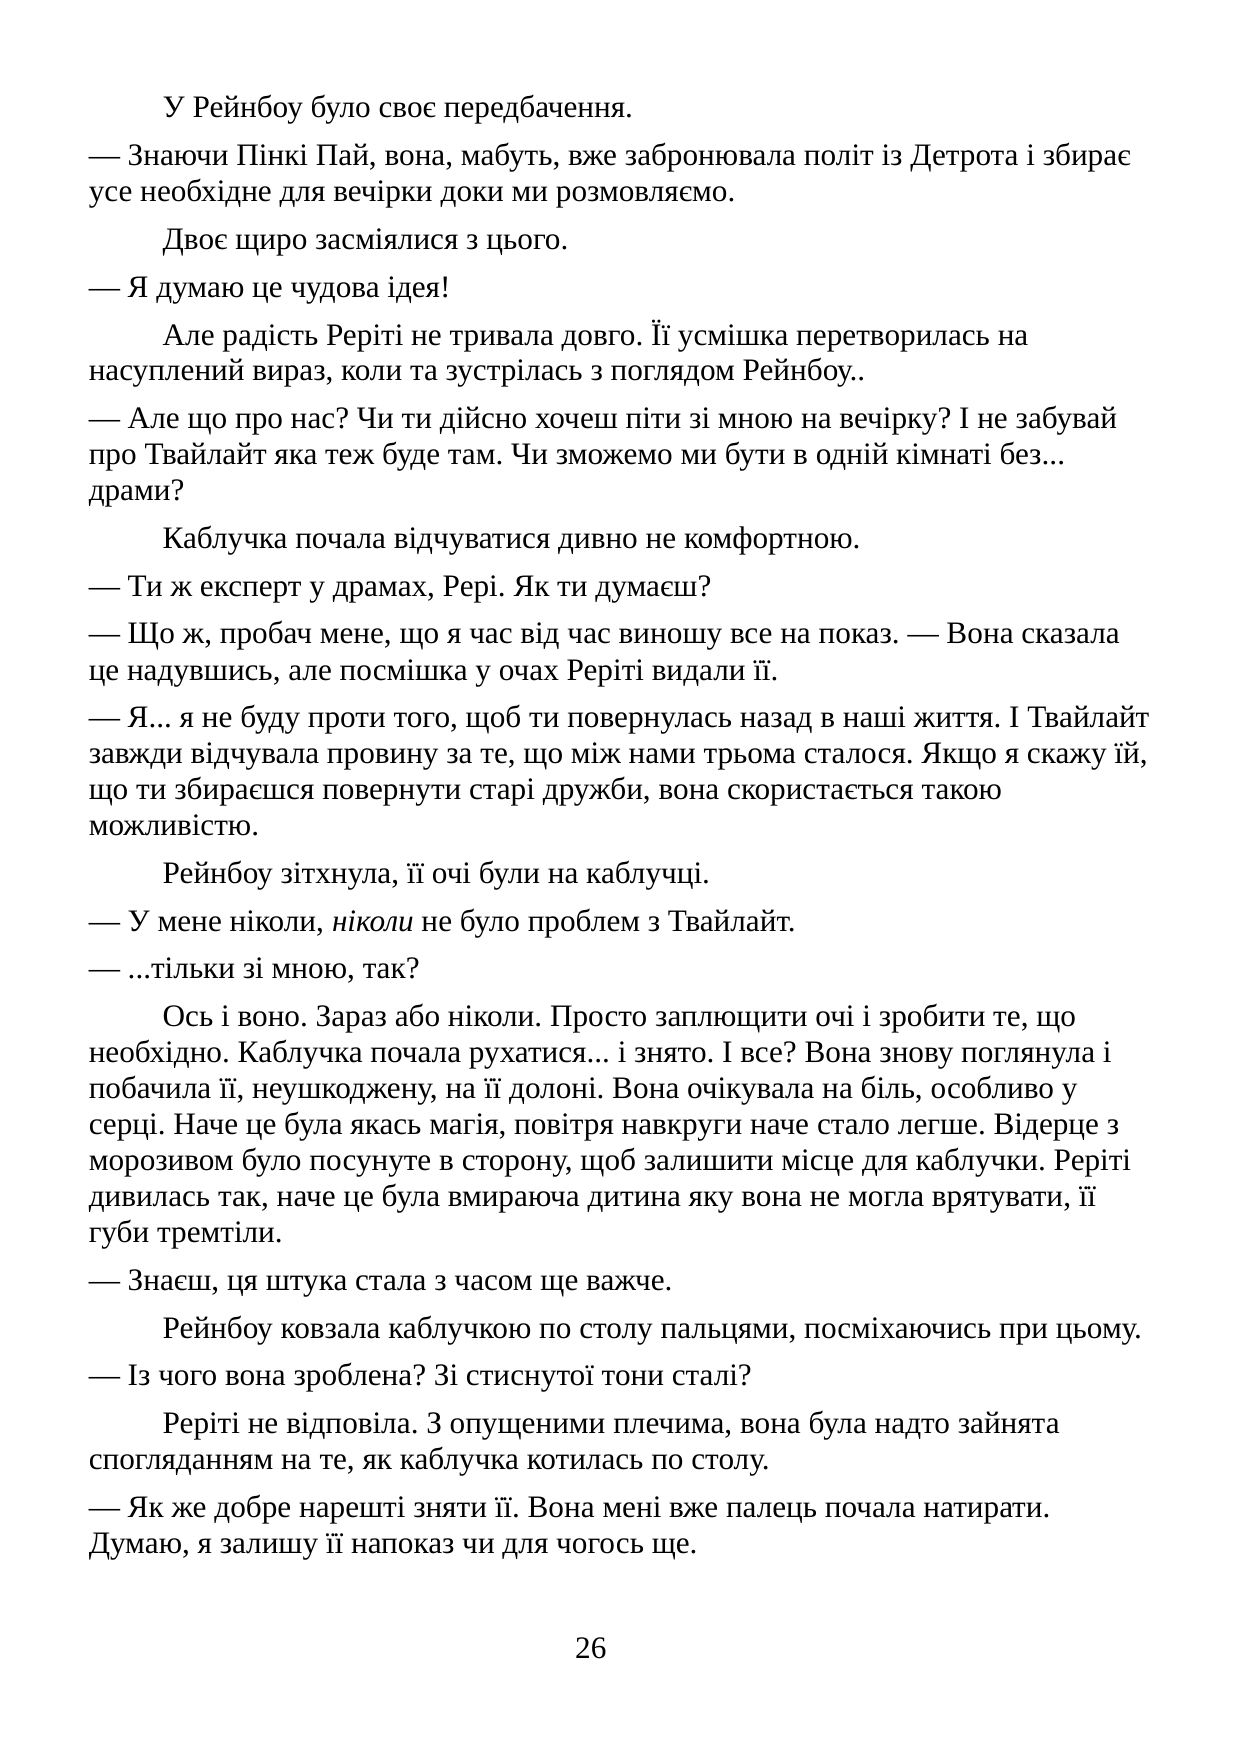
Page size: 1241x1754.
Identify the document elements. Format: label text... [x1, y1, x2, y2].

text У Рейнбоу було своє передбачення. [88, 88, 1152, 124]
text Реріті не відповіла. З опущеними плечима, вона була надто зайнята спогляданням на те, як каблучка котилась по столу. [88, 1404, 1152, 1476]
text Двоє щиро засміялися з цього. [88, 220, 1152, 256]
text — ...тільки зі мною, так? [88, 950, 1152, 986]
text Ось і воно. Зараз або ніколи. Просто заплющити очі і зробити те, що необхідно. Каблучка почала рухатися... і знято. І все? Вона знову поглянула і побачила її, неушкоджену, на її долоні. Вона очікувала на біль, особливо у серці. Наче це була якась магія, повітря навкруги наче стало легше. Відерце з морозивом було посунуте в сторону, щоб залишити місце для каблучки. Реріті дивилась так, наче це була вмираюча дитина яку вона не могла врятувати, її губи тремтіли. [88, 998, 1152, 1249]
text Рейнбоу зітхнула, її очі були на каблучці. [88, 854, 1152, 890]
text Рейнбоу ковзала каблучкою по столу пальцями, посміхаючись при цьому. [88, 1309, 1152, 1345]
text — Із чого вона зроблена? Зі стиснутої тони сталі? [88, 1357, 1152, 1393]
text — Я думаю це чудова ідея! [88, 268, 1152, 304]
text — Я... я не буду проти того, щоб ти повернулась назад в наші життя. І Твайлайт завжди відчувала провину за те, що між нами трьома сталося. Якщо я скажу їй, що ти збираєшся повернути старі дружби, вона скористається такою можливістю. [88, 698, 1152, 842]
text — Знаєш, ця штука стала з часом ще важче. [88, 1261, 1152, 1297]
text Але радість Реріті не тривала довго. Її усмішка перетворилась на насуплений вираз, коли та зустрілась з поглядом Рейнбоу.. [88, 316, 1152, 388]
text — Як же добре нарешті зняти її. Вона мені вже палець почала натирати. Думаю, я залишу її напоказ чи для чогось ще. [88, 1488, 1152, 1560]
text Каблучка почала відчуватися дивно не комфортною. [88, 519, 1152, 555]
text — Але що про нас? Чи ти дійсно хочеш піти зі мною на вечірку? І не забувай про Твайлайт яка теж буде там. Чи зможемо ми бути в одній кімнаті без... драми? [88, 399, 1152, 507]
text — Знаючи Пінкі Пай, вона, мабуть, вже забронювала політ із Детрота і збирає усе необхідне для вечірки доки ми розмовляємо. [88, 136, 1152, 208]
text — У мене ніколи, ніколи не було проблем з Твайлайт. [88, 902, 1152, 938]
text — Що ж, пробач мене, що я час від час виношу все на показ. — Вона сказала це надувшись, але посмішка у очах Реріті видали її. [88, 615, 1152, 687]
text — Ти ж експерт у драмах, Рері. Як ти думаєш? [88, 567, 1152, 603]
